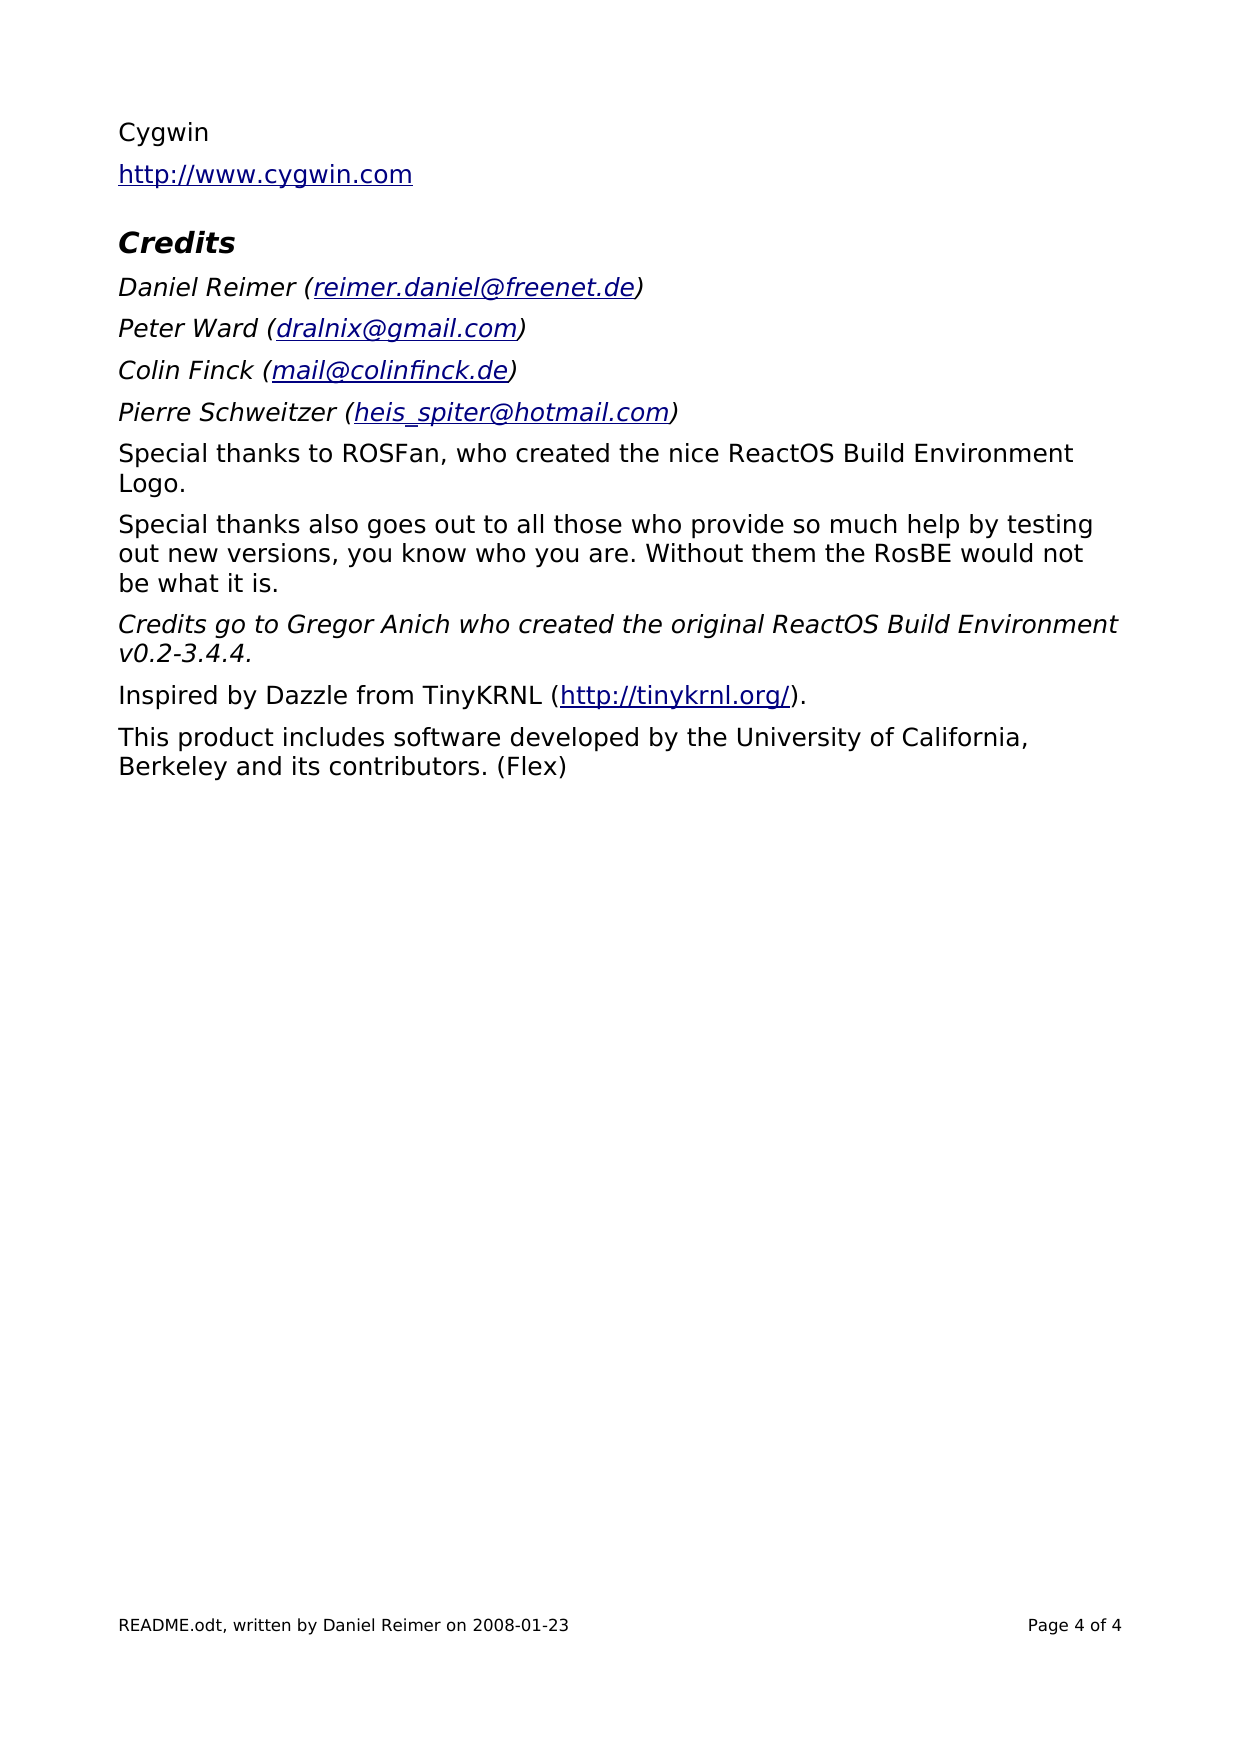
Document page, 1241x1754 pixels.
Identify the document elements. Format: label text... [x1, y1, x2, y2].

text Credits go to Gregor Anich who created the original ReactOS Build Environment v0.2-3.4.4. [118, 610, 1122, 669]
text Cygwin [118, 118, 1122, 147]
subtitle Credits [118, 226, 1122, 260]
text Colin Finck (mail@colinfinck.de) [118, 356, 1122, 385]
text Special thanks also goes out to all those who provide so much help by testing out new versions, you know who you are. Without them the RosBE would not be what it is. [118, 510, 1122, 598]
text Special thanks to ROSFan, who created the nice ReactOS Build Environment Logo. [118, 439, 1122, 498]
text Daniel Reimer (reimer.daniel@freenet.de) [118, 273, 1122, 302]
text Peter Ward (dralnix@gmail.com) [118, 314, 1122, 344]
text Inspired by Dazzle from TinyKRNL (http://tinykrnl.org/). [118, 681, 1122, 710]
text http://www.cygwin.com [118, 160, 1122, 189]
text This product includes software developed by the University of California, Berkeley and its contributors. (Flex) [118, 723, 1122, 781]
text Pierre Schweitzer (heis_spiter@hotmail.com) [118, 398, 1122, 427]
